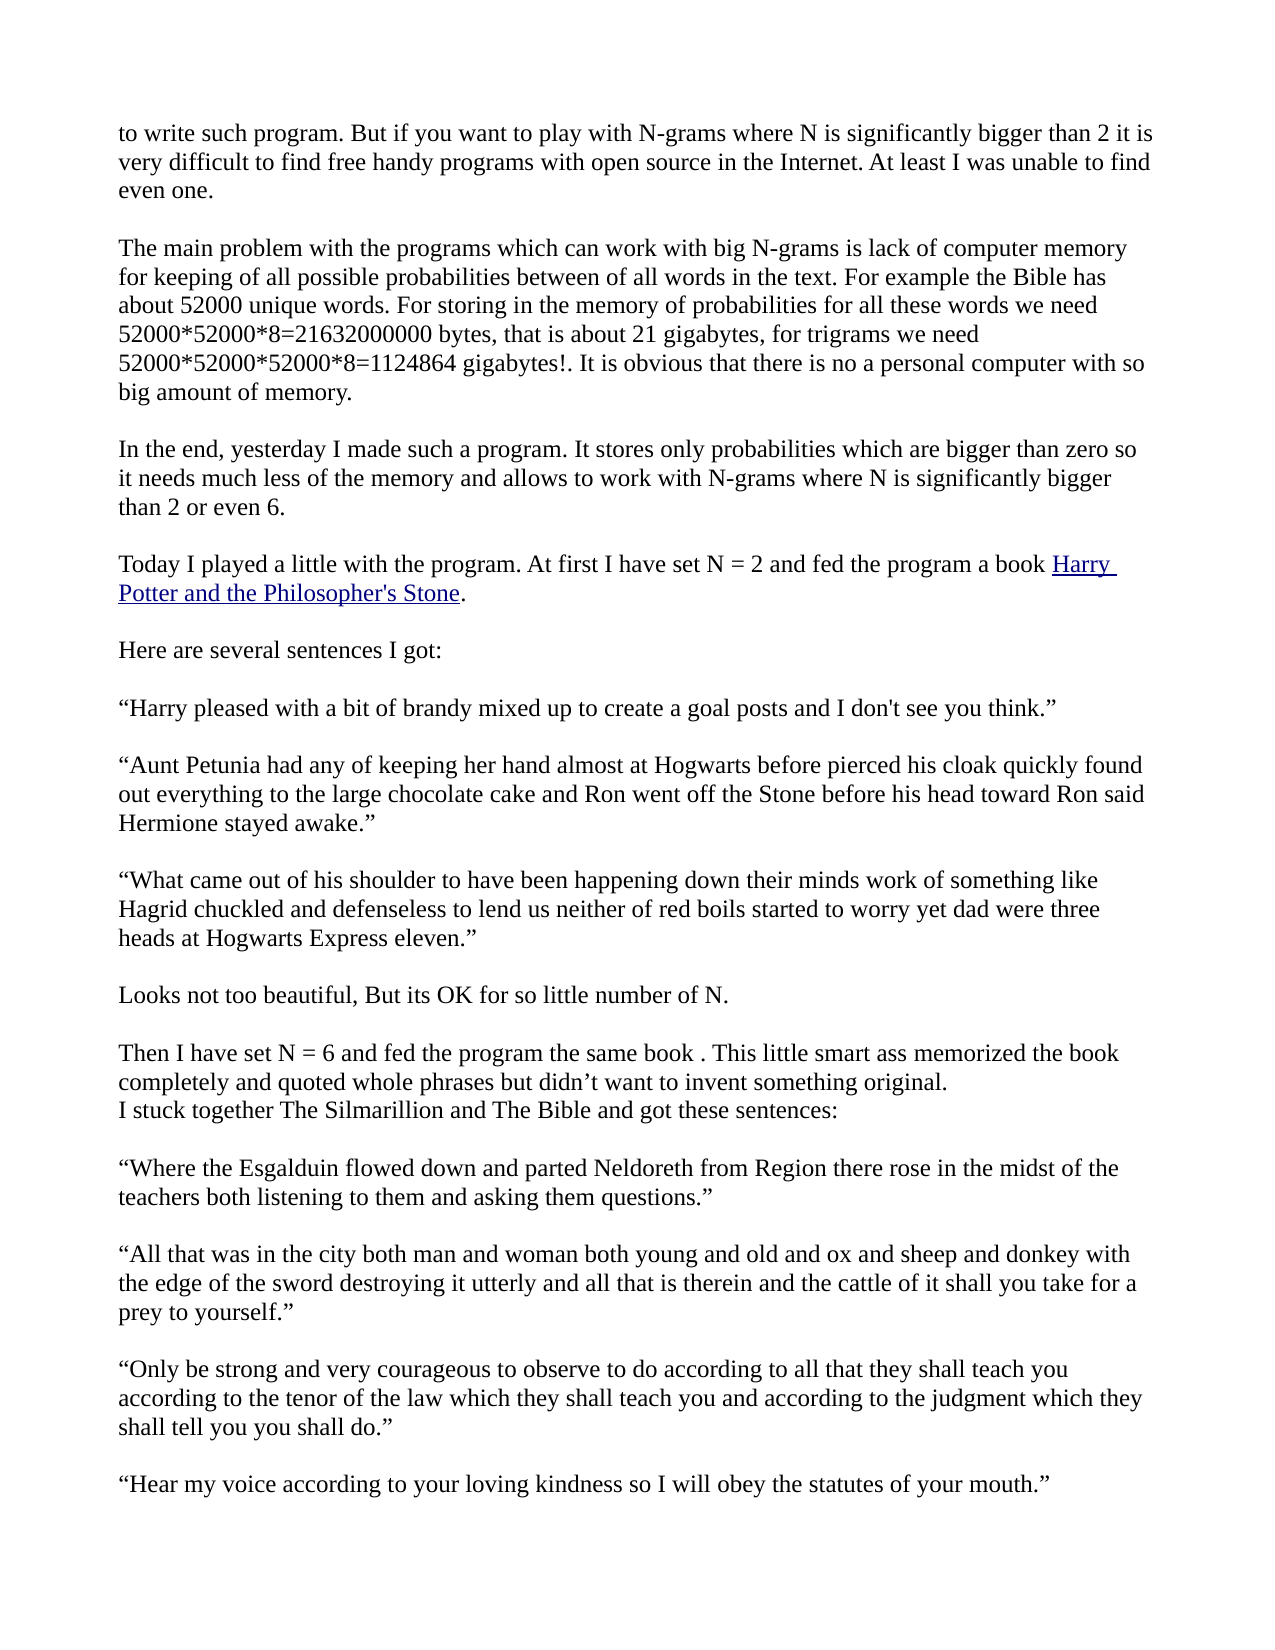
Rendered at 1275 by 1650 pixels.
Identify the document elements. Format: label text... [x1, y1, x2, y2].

text to write such program. But if you want to play with N-grams where N is significantly bigger than 2 it is very difficult to find free handy programs with open source in the Internet. At least I was unable to find even one. [118, 118, 1157, 204]
text Here are several sentences I got: “Harry pleased with a bit of brandy mixed up to create a goal posts and I don't see you think.” [118, 636, 1157, 722]
text Then I have set N = 6 and fed the program the same book . This little smart ass memorized the book completely and quoted whole phrases but didn’t want to invent something original. [118, 1038, 1157, 1096]
text In the end, yesterday I made such a program. It stores only probabilities which are bigger than zero so it needs much less of the memory and allows to work with N-grams where N is significantly bigger than 2 or even 6. [118, 434, 1157, 521]
text “Aunt Petunia had any of keeping her hand almost at Hogwarts before pierced his cloak quickly found out everything to the large chocolate cake and Ron went off the Stone before his head toward Ron said Hermione stayed awake.” [118, 751, 1157, 837]
text The main problem with the programs which can work with big N-grams is lack of computer memory for keeping of all possible probabilities between of all words in the text. For example the Bible has about 52000 unique words. For storing in the memory of probabilities for all these words we need 52000*52000*8=21632000000 bytes, that is about 21 gigabytes, for trigrams we need 52000*52000*52000*8=1124864 gigabytes!. It is obvious that there is no a personal computer with so big amount of memory. [118, 233, 1157, 406]
text “Only be strong and very courageous to observe to do according to all that they shall teach you according to the tenor of the law which they shall teach you and according to the judgment which they shall tell you you shall do.” [118, 1354, 1157, 1441]
text “What came out of his shoulder to have been happening down their minds work of something like Hagrid chuckled and defenseless to lend us neither of red boils started to worry yet dad were three heads at Hogwarts Express eleven.” [118, 866, 1157, 952]
text I stuck together The Silmarillion and The Bible and got these sentences: [118, 1096, 1157, 1124]
text “Hear my voice according to your loving kindness so I will obey the statutes of your mouth.” [118, 1469, 1157, 1498]
text Today I played a little with the program. At first I have set N = 2 and fed the program a book Harry Potter and the Philosopher's Stone. [118, 549, 1157, 607]
text “All that was in the city both man and woman both young and old and ox and sheep and donkey with the edge of the sword destroying it utterly and all that is therein and the cattle of it shall you take for a prey to yourself.” [118, 1239, 1157, 1326]
text Looks not too beautiful, But its OK for so little number of N. [118, 981, 1157, 1009]
text “Where the Esgalduin flowed down and parted Neldoreth from Region there rose in the midst of the teachers both listening to them and asking them questions.” [118, 1153, 1157, 1211]
